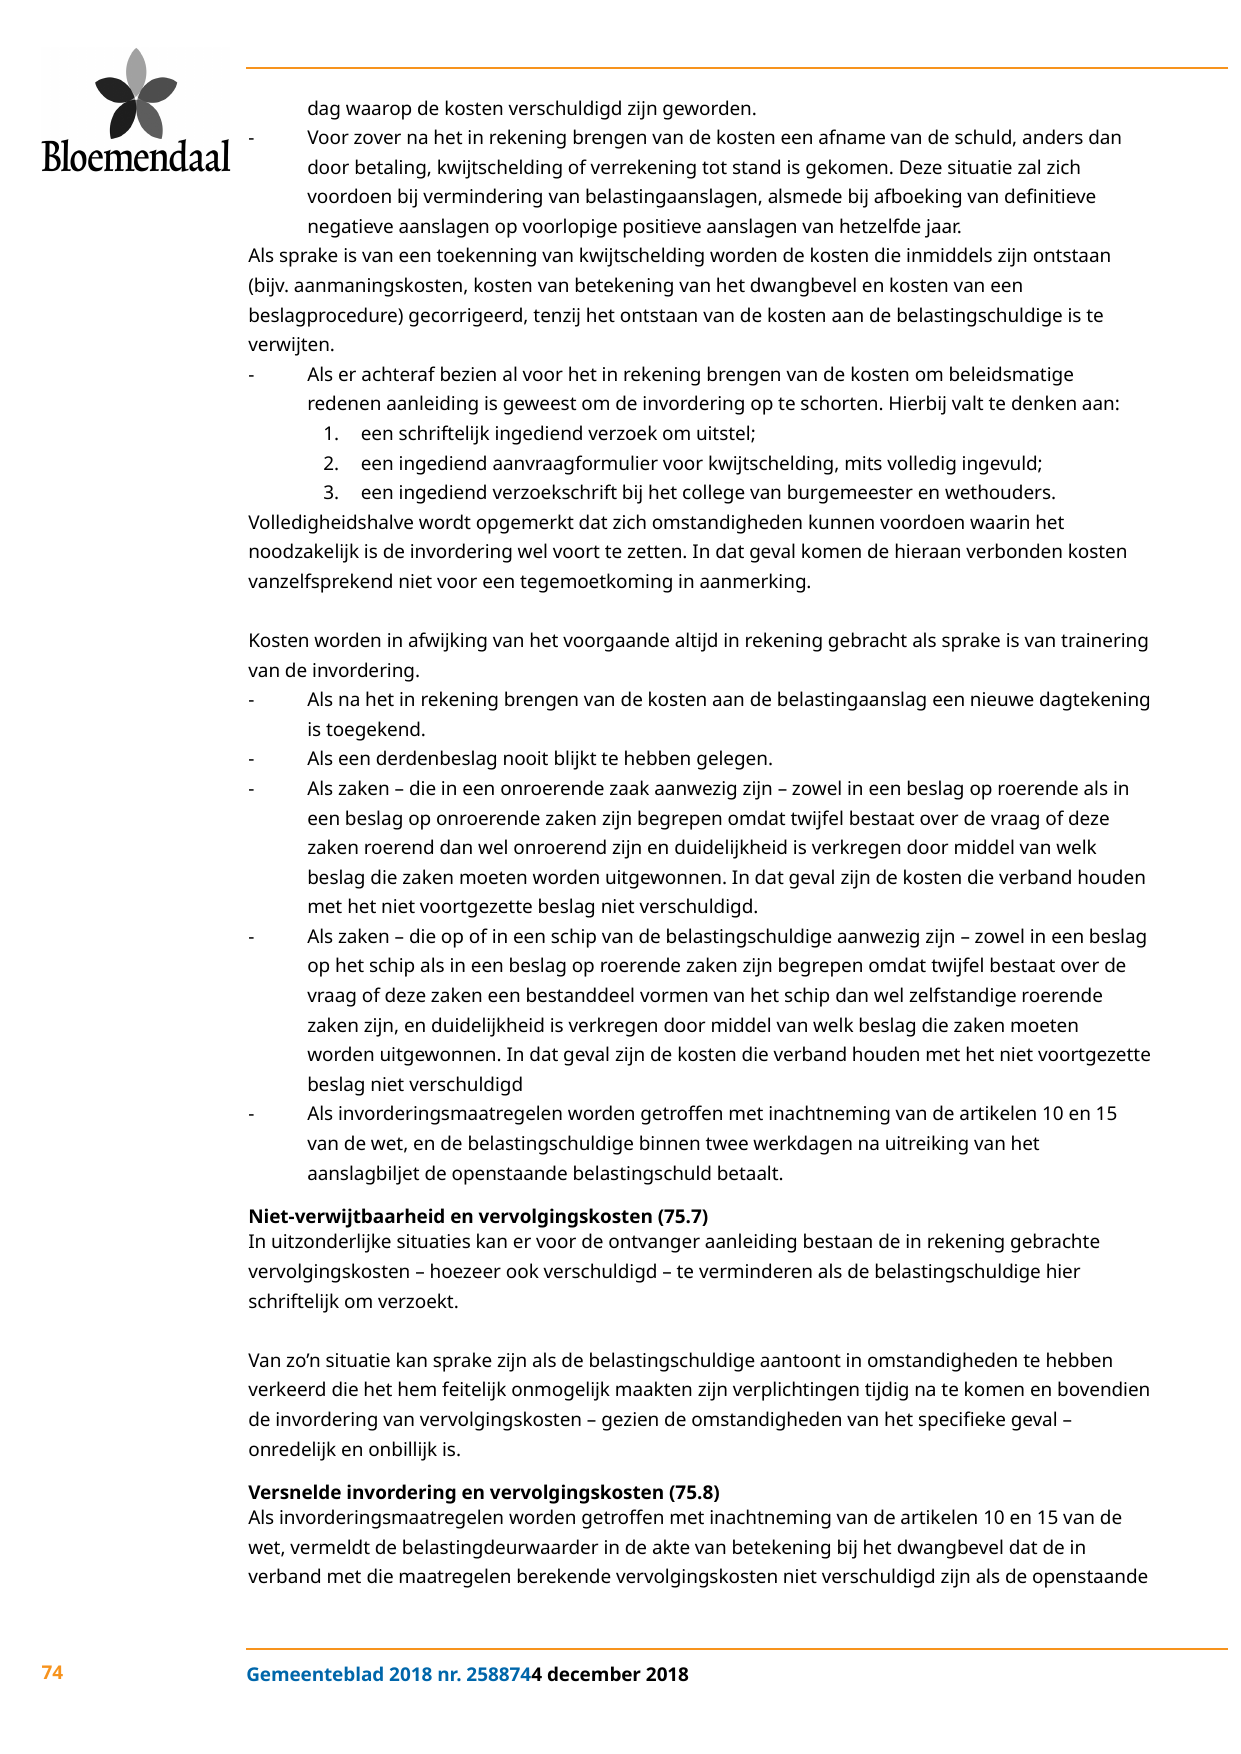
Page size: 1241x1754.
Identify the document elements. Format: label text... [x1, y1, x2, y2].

text Als sprake is van een toekenning van kwijtschelding worden de kosten die inmiddels zijn ontstaan (bijv. aanmaningskosten, kosten van betekening van het dwangbevel en kosten van een beslagprocedure) gecorrigeerd, tenzij het ontstaan van de kosten aan de belastingschuldige is te verwijten. [248, 243, 1152, 357]
list een schriftelijk ingediend verzoek om uitstel; [323, 420, 1152, 446]
picture [41, 47, 231, 172]
text Niet-verwijtbaarheid en vervolgingskosten (75.7) [248, 1203, 1152, 1229]
text Volledigheidshalve wordt opgemerkt dat zich omstandigheden kunnen voordoen waarin het noodzakelijk is de invordering wel voort te zetten. In dat geval komen de hieraan verbonden kosten vanzelfsprekend niet voor een tegemoetkoming in aanmerking. [248, 509, 1152, 594]
text Als invorderingsmaatregelen worden getroffen met inachtneming van de artikelen 10 en 15 van de wet, vermeldt de belastingdeurwaarder in de akte van betekening bij het dwangbevel dat de in verband met die maatregelen berekende vervolgingskosten niet verschuldigd zijn als de openstaande [248, 1504, 1152, 1589]
text In uitzonderlijke situaties kan er voor de ontvanger aanleiding bestaan de in rekening gebrachte vervolgingskosten – hoezeer ook verschuldigd – te verminderen als de belastingschuldige hier schriftelijk om verzoekt. [248, 1229, 1152, 1313]
list Als zaken – die op of in een schip van de belastingschuldige aanwezig zijn – zowel in een beslag op het schip als in een beslag op roerende zaken zijn begrepen omdat twijfel bestaat over de vraag of deze zaken een bestanddeel vormen van het schip dan wel zelfstandige roerende zaken zijn, en duidelijkheid is verkregen door middel van welk beslag die zaken moeten worden uitgewonnen. In dat geval zijn de kosten die verband houden met het niet voortgezette beslag niet verschuldigd [248, 923, 1152, 1097]
list Als na het in rekening brengen van de kosten aan de belastingaanslag een nieuwe dagtekening is toegekend. [248, 686, 1152, 742]
list Als een derdenbeslag nooit blijkt te hebben gelegen. [248, 746, 1152, 771]
list Als invorderingsmaatregelen worden getroffen met inachtneming van de artikelen 10 en 15 van de wet, en de belastingschuldige binnen twee werkdagen na uitreiking van het aanslagbiljet de openstaande belastingschuld betaalt. [248, 1101, 1152, 1186]
text Versnelde invordering en vervolgingskosten (75.8) [248, 1479, 1152, 1504]
text Van zo’n situatie kan sprake zijn als de belastingschuldige aantoont in omstandigheden te hebben verkeerd die het hem feitelijk onmogelijk maakten zijn verplichtingen tijdig na te komen en bovendien de invordering van vervolgingskosten – gezien de omstandigheden van het specifieke geval – onredelijk en onbillijk is. [248, 1347, 1152, 1461]
list dag waarop de kosten verschuldigd zijn geworden. [248, 95, 1152, 121]
list Voor zover na het in rekening brengen van de kosten een afname van de schuld, anders dan door betaling, kwijtschelding of verrekening tot stand is gekomen. Deze situatie zal zich voordoen bij vermindering van belastingaanslagen, alsmede bij afboeking van definitieve negatieve aanslagen op voorlopige positieve aanslagen van hetzelfde jaar. [248, 124, 1152, 239]
list Als er achteraf bezien al voor het in rekening brengen van de kosten om beleidsmatige redenen aanleiding is geweest om de invordering op te schorten. Hierbij valt te denken aan: [248, 361, 1152, 416]
list een ingediend aanvraagformulier voor kwijtschelding, mits volledig ingevuld; [323, 450, 1152, 476]
text Kosten worden in afwijking van het voorgaande altijd in rekening gebracht als sprake is van trainering van de invordering. [248, 627, 1152, 683]
list Als zaken – die in een onroerende zaak aanwezig zijn – zowel in een beslag op roerende als in een beslag op onroerende zaken zijn begrepen omdat twijfel bestaat over de vraag of deze zaken roerend dan wel onroerend zijn en duidelijkheid is verkregen door middel van welk beslag die zaken moeten worden uitgewonnen. In dat geval zijn de kosten die verband houden met het niet voortgezette beslag niet verschuldigd. [248, 775, 1152, 919]
list een ingediend verzoekschrift bij het college van burgemeester en wethouders. [323, 479, 1152, 505]
